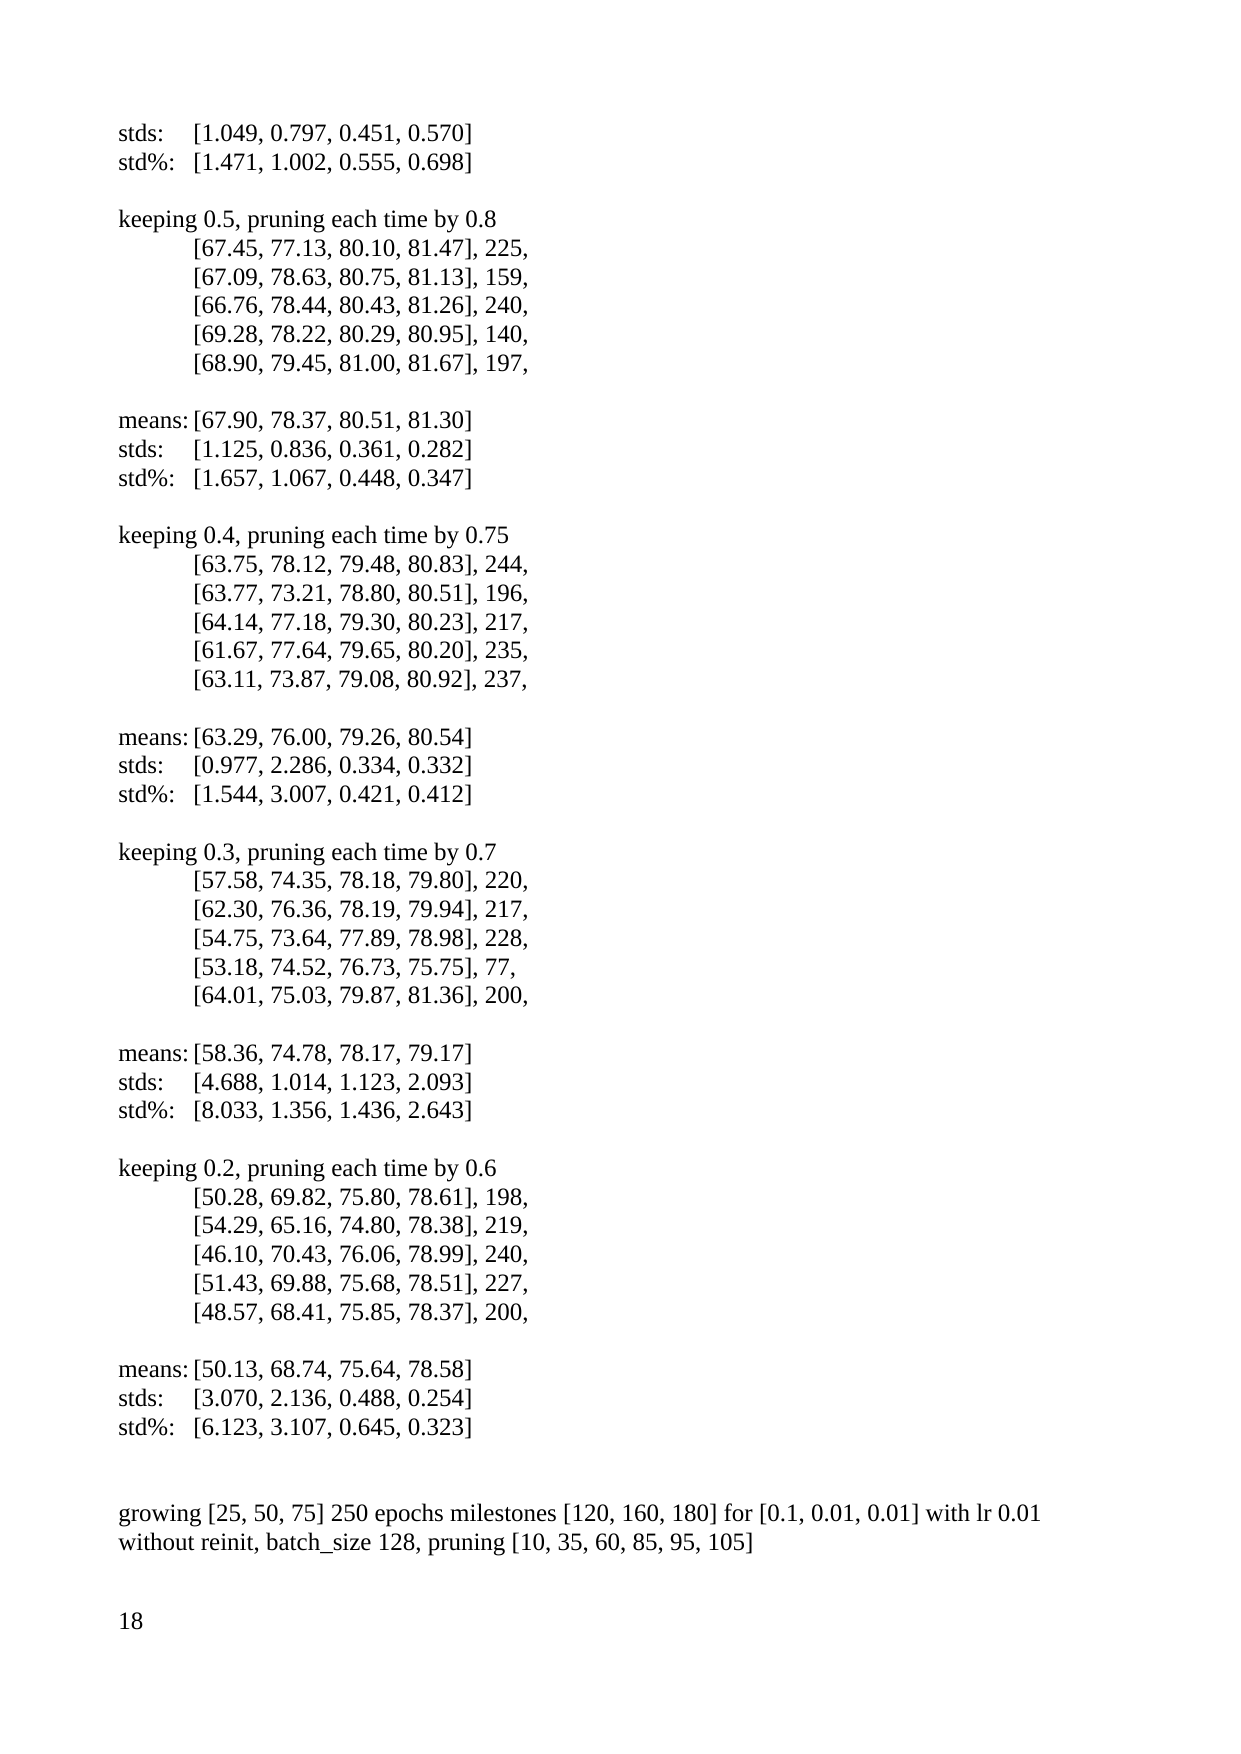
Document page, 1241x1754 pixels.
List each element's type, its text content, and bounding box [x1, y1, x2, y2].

text [53.18, 74.52, 76.73, 75.75], 77, [118, 952, 1122, 981]
text [64.01, 75.03, 79.87, 81.36], 200, [118, 981, 1122, 1009]
text [63.75, 78.12, 79.48, 80.83], 244, [118, 549, 1122, 578]
text [63.77, 73.21, 78.80, 80.51], 196, [118, 578, 1122, 607]
text [66.76, 78.44, 80.43, 81.26], 240, [118, 291, 1122, 319]
text [63.11, 73.87, 79.08, 80.92], 237, [118, 664, 1122, 693]
text [57.58, 74.35, 78.18, 79.80], 220, [118, 866, 1122, 894]
text std%: [1.657, 1.067, 0.448, 0.347] [118, 463, 1122, 492]
text [54.75, 73.64, 77.89, 78.98], 228, [118, 923, 1122, 952]
text [50.28, 69.82, 75.80, 78.61], 198, [118, 1182, 1122, 1211]
text [69.28, 78.22, 80.29, 80.95], 140, [118, 319, 1122, 348]
text [54.29, 65.16, 74.80, 78.38], 219, [118, 1211, 1122, 1239]
text std%: [1.544, 3.007, 0.421, 0.412] [118, 779, 1122, 808]
text [61.67, 77.64, 79.65, 80.20], 235, [118, 636, 1122, 664]
text [64.14, 77.18, 79.30, 80.23], 217, [118, 607, 1122, 636]
text [46.10, 70.43, 76.06, 78.99], 240, [118, 1239, 1122, 1268]
text stds: [1.125, 0.836, 0.361, 0.282] [118, 434, 1122, 463]
text keeping 0.2, pruning each time by 0.6 [118, 1153, 1122, 1182]
text stds: [3.070, 2.136, 0.488, 0.254] [118, 1383, 1122, 1412]
text [68.90, 79.45, 81.00, 81.67], 197, [118, 348, 1122, 377]
text [48.57, 68.41, 75.85, 78.37], 200, [118, 1297, 1122, 1326]
text keeping 0.5, pruning each time by 0.8 [118, 204, 1122, 233]
text [51.43, 69.88, 75.68, 78.51], 227, [118, 1268, 1122, 1297]
text std%: [8.033, 1.356, 1.436, 2.643] [118, 1096, 1122, 1124]
text stds: [4.688, 1.014, 1.123, 2.093] [118, 1067, 1122, 1096]
text stds: [1.049, 0.797, 0.451, 0.570] [118, 118, 1122, 147]
text means: [67.90, 78.37, 80.51, 81.30] [118, 406, 1122, 434]
text [62.30, 76.36, 78.19, 79.94], 217, [118, 894, 1122, 923]
text means: [50.13, 68.74, 75.64, 78.58] [118, 1354, 1122, 1383]
text keeping 0.4, pruning each time by 0.75 [118, 521, 1122, 549]
text means: [58.36, 74.78, 78.17, 79.17] [118, 1038, 1122, 1067]
text means: [63.29, 76.00, 79.26, 80.54] [118, 722, 1122, 751]
text growing [25, 50, 75] 250 epochs milestones [120, 160, 180] for [0.1, 0.01, 0.01] with lr 0.01 without reinit, batch_size 128, pruning [10, 35, 60, 85, 95, 105] [118, 1498, 1122, 1556]
text [67.09, 78.63, 80.75, 81.13], 159, [118, 262, 1122, 291]
text stds: [0.977, 2.286, 0.334, 0.332] [118, 751, 1122, 779]
text keeping 0.3, pruning each time by 0.7 [118, 837, 1122, 866]
text std%: [1.471, 1.002, 0.555, 0.698] [118, 147, 1122, 176]
text std%: [6.123, 3.107, 0.645, 0.323] [118, 1412, 1122, 1441]
text [67.45, 77.13, 80.10, 81.47], 225, [118, 233, 1122, 262]
